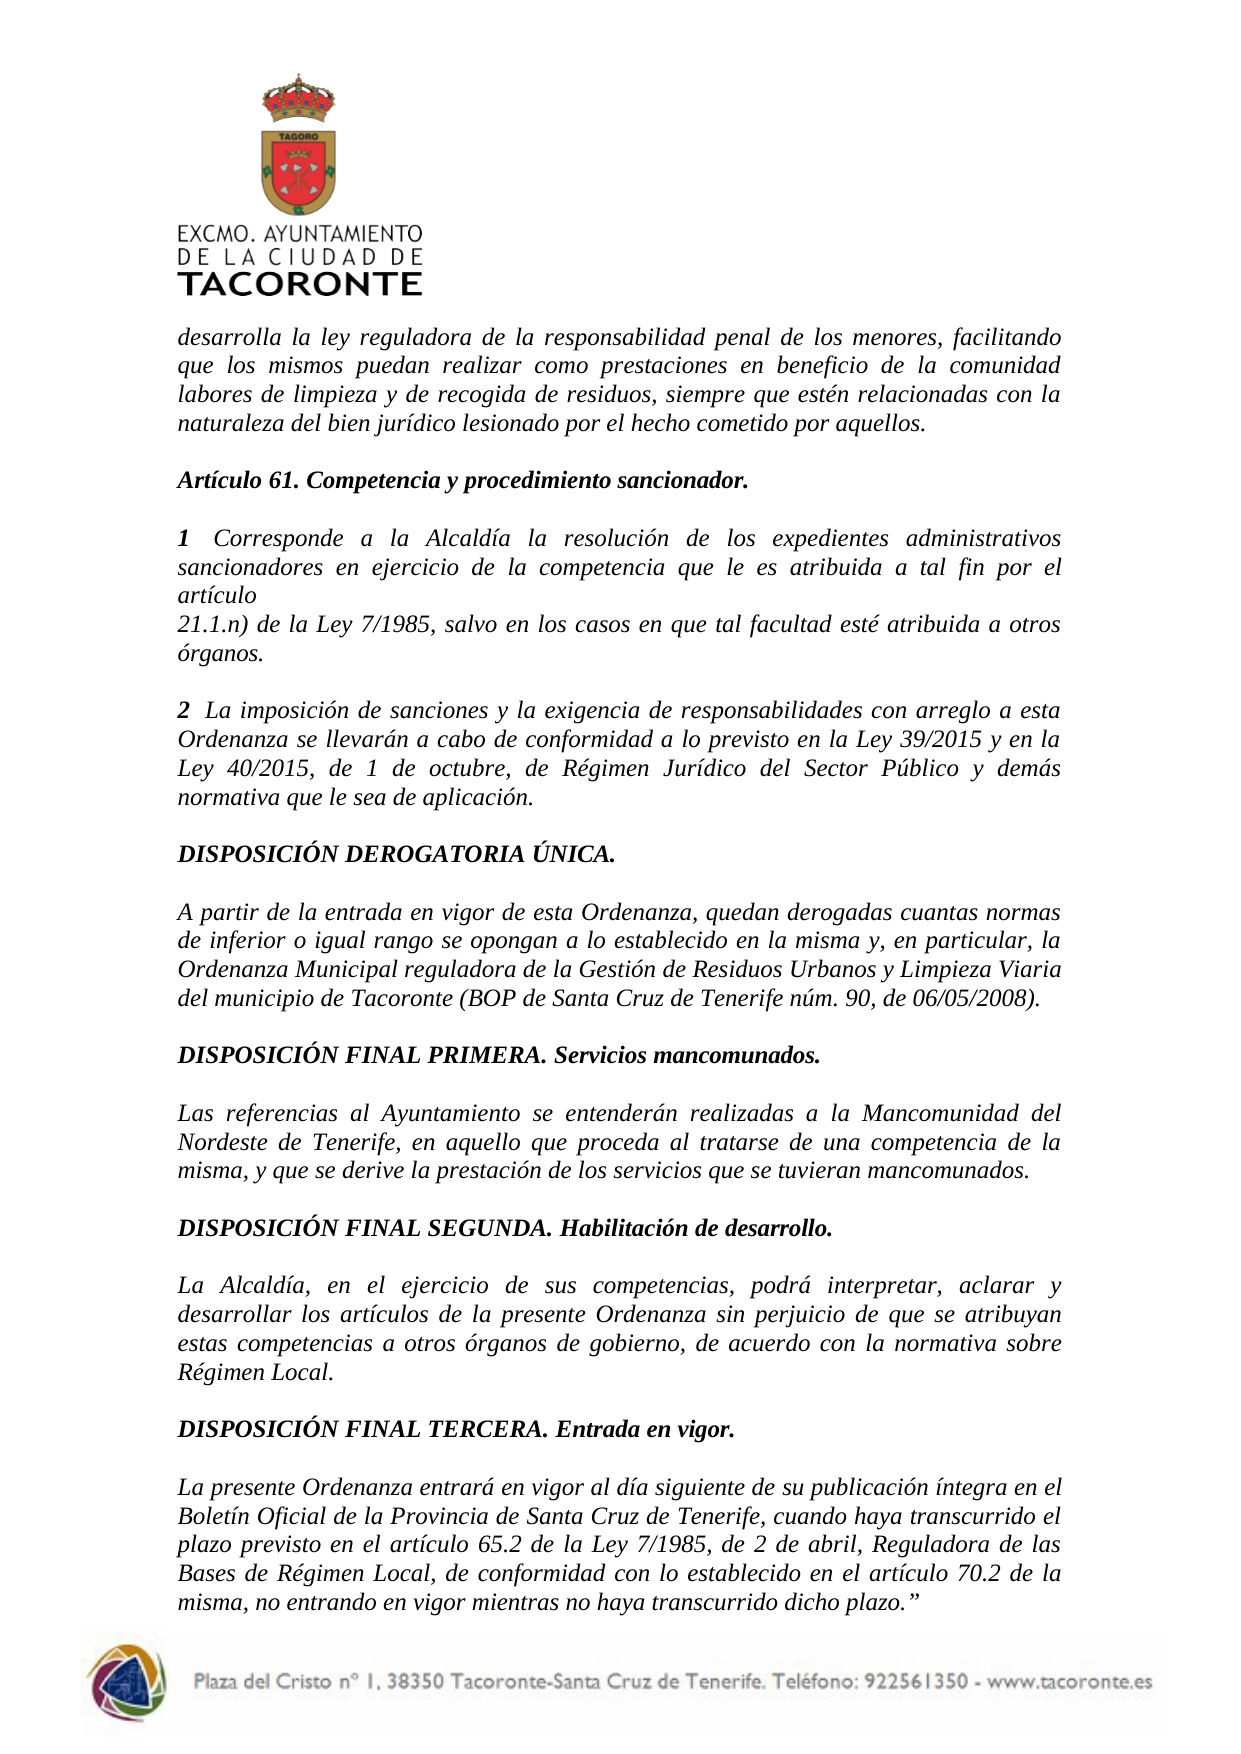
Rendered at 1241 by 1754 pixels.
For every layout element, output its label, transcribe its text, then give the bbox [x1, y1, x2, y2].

text A partir de la entrada en vigor de esta Ordenanza, quedan derogadas cuantas normas de inferior o igual rango se opongan a lo establecido en la misma y, en particular, la Ordenanza Municipal reguladora de la Gestión de Residuos Urbanos y Limpieza Viaria del municipio de Tacoronte (BOP de Santa Cruz de Tenerife núm. 90, de 06/05/2008). [177, 897, 1062, 1012]
list La imposición de sanciones y la exigencia de responsabilidades con arreglo a esta Ordenanza se llevarán a cabo de conformidad a lo previsto en la Ley 39/2015 y en la Ley 40/2015, de 1 de octubre, de Régimen Jurídico del Sector Público y demás normativa que le sea de aplicación. [177, 696, 1062, 811]
subtitle Artículo 61. Competencia y procedimiento sancionador. [177, 466, 1093, 494]
list Corresponde a la Alcaldía la resolución de los expedientes administrativos sancionadores en ejercicio de la competencia que le es atribuida a tal fin por el artículo [177, 523, 1062, 609]
text Las referencias al Ayuntamiento se entenderán realizadas a la Mancomunidad del Nordeste de Tenerife, en aquello que proceda al tratarse de una competencia de la misma, y que se derive la prestación de los servicios que se tuvieran mancomunados. [177, 1098, 1062, 1184]
text La presente Ordenanza entrará en vigor al día siguiente de su publicación íntegra en el Boletín Oficial de la Provincia de Santa Cruz de Tenerife, cuando haya transcurrido el plazo previsto en el artículo 65.2 de la Ley 7/1985, de 2 de abril, Reguladora de las Bases de Régimen Local, de conformidad con lo establecido en el artículo 70.2 de la misma, no entrando en vigor mientras no haya transcurrido dicho plazo.” [177, 1472, 1062, 1616]
text desarrolla la ley reguladora de la responsabilidad penal de los menores, facilitando que los mismos puedan realizar como prestaciones en beneficio de la comunidad labores de limpieza y de recogida de residuos, siempre que estén relacionadas con la naturaleza del bien jurídico lesionado por el hecho cometido por aquellos. [177, 322, 1062, 437]
text 21.1.n) de la Ley 7/1985, salvo en los casos en que tal facultad esté atribuida a otros órganos. [177, 609, 1062, 667]
subtitle DISPOSICIÓN FINAL TERCERA. Entrada en vigor. [177, 1414, 1093, 1443]
subtitle DISPOSICIÓN DEROGATORIA ÚNICA. [177, 839, 1093, 868]
text La Alcaldía, en el ejercicio de sus competencias, podrá interpretar, aclarar y desarrollar los artículos de la presente Ordenanza sin perjuicio de que se atribuyan estas competencias a otros órganos de gobierno, de acuerdo con la normativa sobre Régimen Local. [177, 1271, 1063, 1386]
subtitle DISPOSICIÓN FINAL SEGUNDA. Habilitación de desarrollo. [177, 1213, 1093, 1242]
picture [80, 1631, 1163, 1737]
picture [177, 73, 422, 296]
subtitle DISPOSICIÓN FINAL PRIMERA. Servicios mancomunados. [177, 1041, 1093, 1069]
